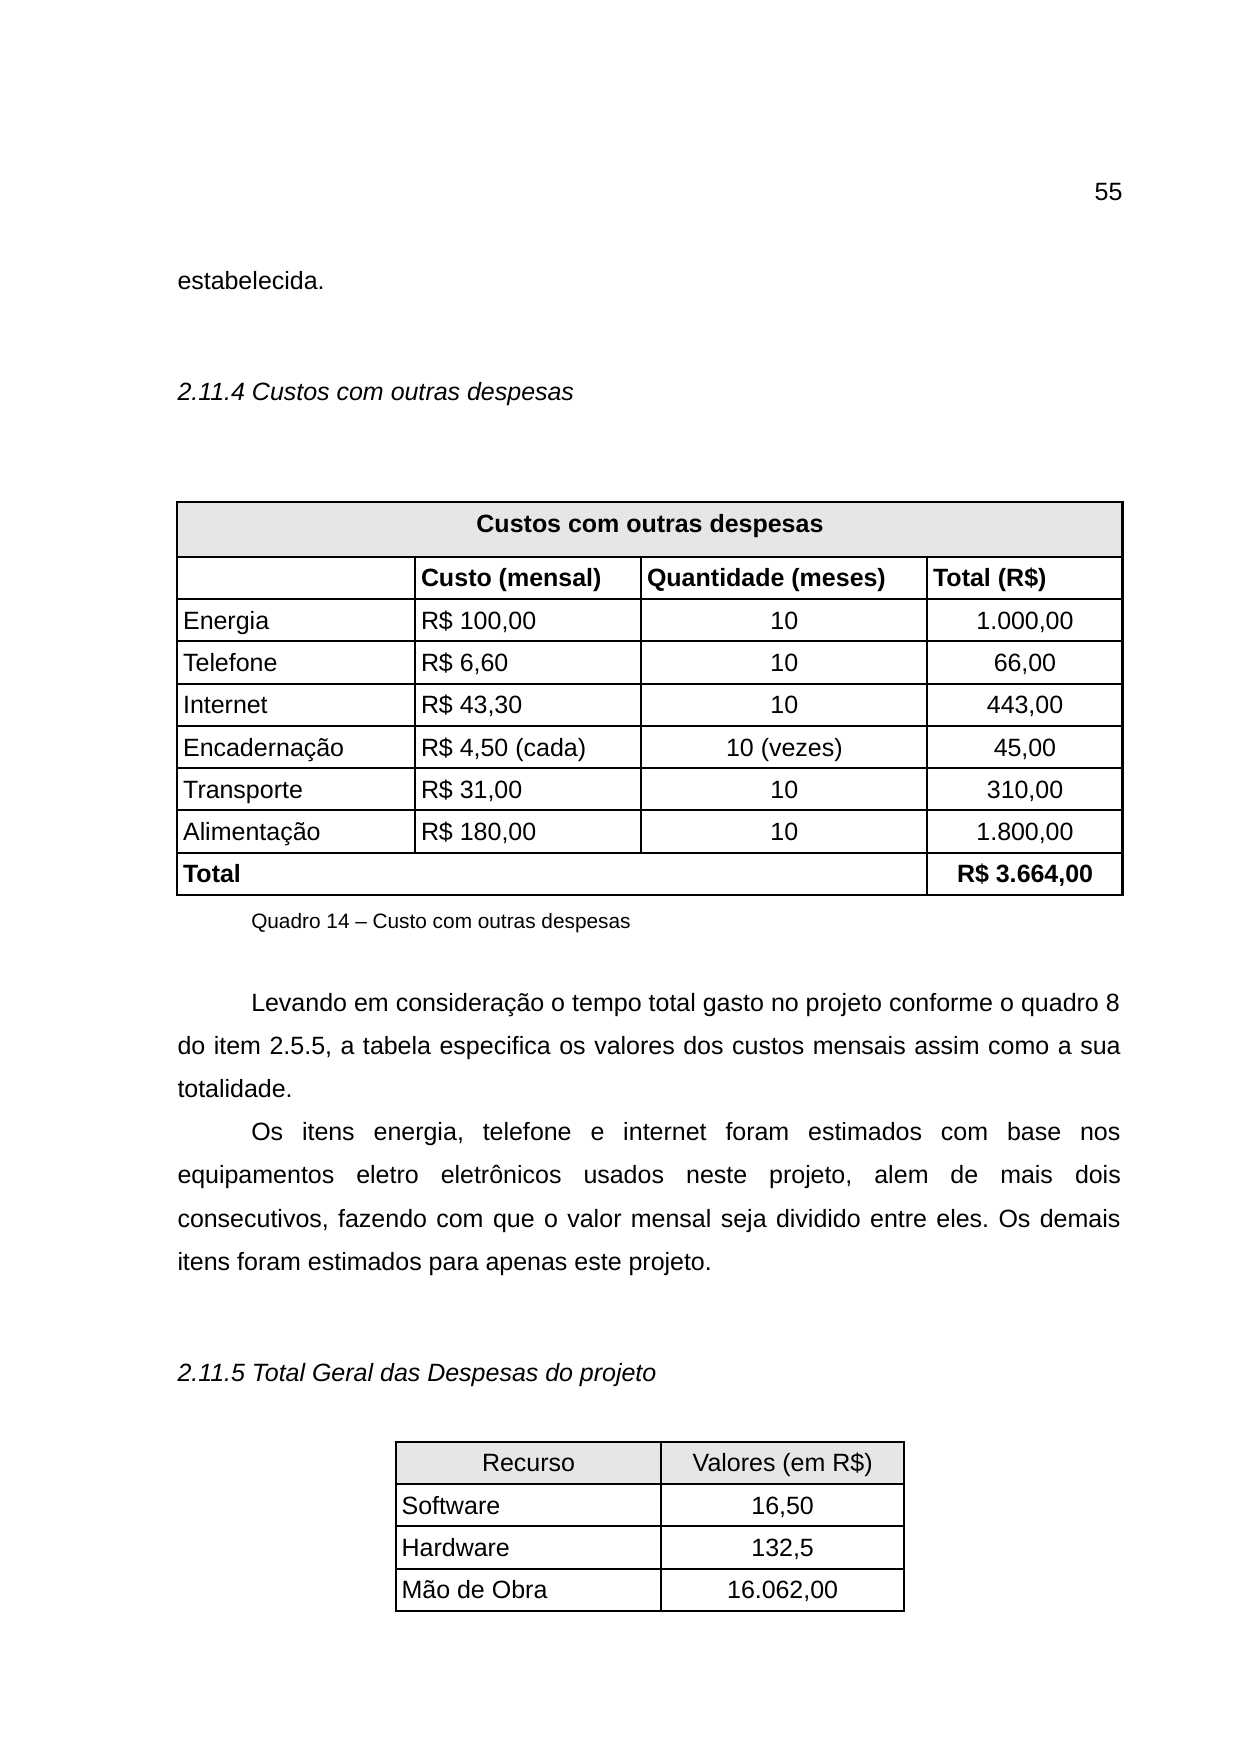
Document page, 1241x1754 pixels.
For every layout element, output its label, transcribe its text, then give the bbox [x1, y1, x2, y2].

table_cell 66,00 [928, 642, 1121, 682]
table_cell 310,00 [928, 769, 1121, 809]
table_header Valores (em R$) [662, 1443, 903, 1483]
table_cell Quantidade (meses) [642, 558, 926, 598]
table_cell 1.800,00 [928, 811, 1121, 852]
table_cell Alimentação [178, 811, 414, 852]
table_cell 10 [642, 600, 926, 640]
table_cell 10 [642, 685, 926, 725]
table_cell 132,5 [662, 1527, 903, 1567]
text Os itens energia, telefone e internet foram estimados com base nos equipamentos eletro eletrônicos usados neste projeto, alem de mais dois consecutivos, fazendo com que o valor mensal seja dividido entre eles. Os demais itens foram estimados para apenas este projeto. [177, 1117, 1122, 1276]
table_cell Transporte [178, 769, 414, 809]
table_cell R$ 3.664,00 [928, 854, 1121, 894]
table_cell Hardware [397, 1527, 660, 1567]
table_cell R$ 180,00 [416, 811, 640, 852]
table_cell Software [397, 1485, 660, 1525]
table_header Recurso [397, 1443, 660, 1483]
table_cell 16,50 [662, 1485, 903, 1525]
table_cell R$ 43,30 [416, 685, 640, 725]
table_cell Total [178, 854, 926, 894]
table_cell 443,00 [928, 685, 1121, 725]
table_cell R$ 4,50 (cada) [416, 727, 640, 767]
table_cell 45,00 [928, 727, 1121, 767]
table_cell 16.062,00 [662, 1570, 903, 1610]
text Quadro 14 – Custo com outras despesas [177, 908, 1122, 932]
table_cell Total (R$) [928, 558, 1121, 598]
table_cell 10 [642, 769, 926, 809]
table_cell Custo (mensal) [416, 558, 640, 598]
table_cell Mão de Obra [397, 1570, 660, 1610]
subtitle 2.11.5 Total Geral das Despesas do projeto [177, 1358, 1122, 1387]
table_cell 10 [642, 642, 926, 682]
table_cell R$ 100,00 [416, 600, 640, 640]
table_cell 10 [642, 811, 926, 852]
table_cell Telefone [178, 642, 414, 682]
table_cell 1.000,00 [928, 600, 1121, 640]
table_cell Energia [178, 600, 414, 640]
table_cell [178, 558, 414, 598]
table_header Custos com outras despesas [178, 503, 1121, 556]
table_cell R$ 6,60 [416, 642, 640, 682]
text estabelecida. [177, 266, 1122, 294]
table_cell R$ 31,00 [416, 769, 640, 809]
table_cell 10 (vezes) [642, 727, 926, 767]
table_cell Encadernação [178, 727, 414, 767]
text Levando em consideração o tempo total gasto no projeto conforme o quadro 8 do item 2.5.5, a tabela especifica os valores dos custos mensais assim como a sua totalidade. [177, 988, 1122, 1103]
table_cell Internet [178, 685, 414, 725]
subtitle 2.11.4 Custos com outras despesas [177, 377, 1122, 406]
